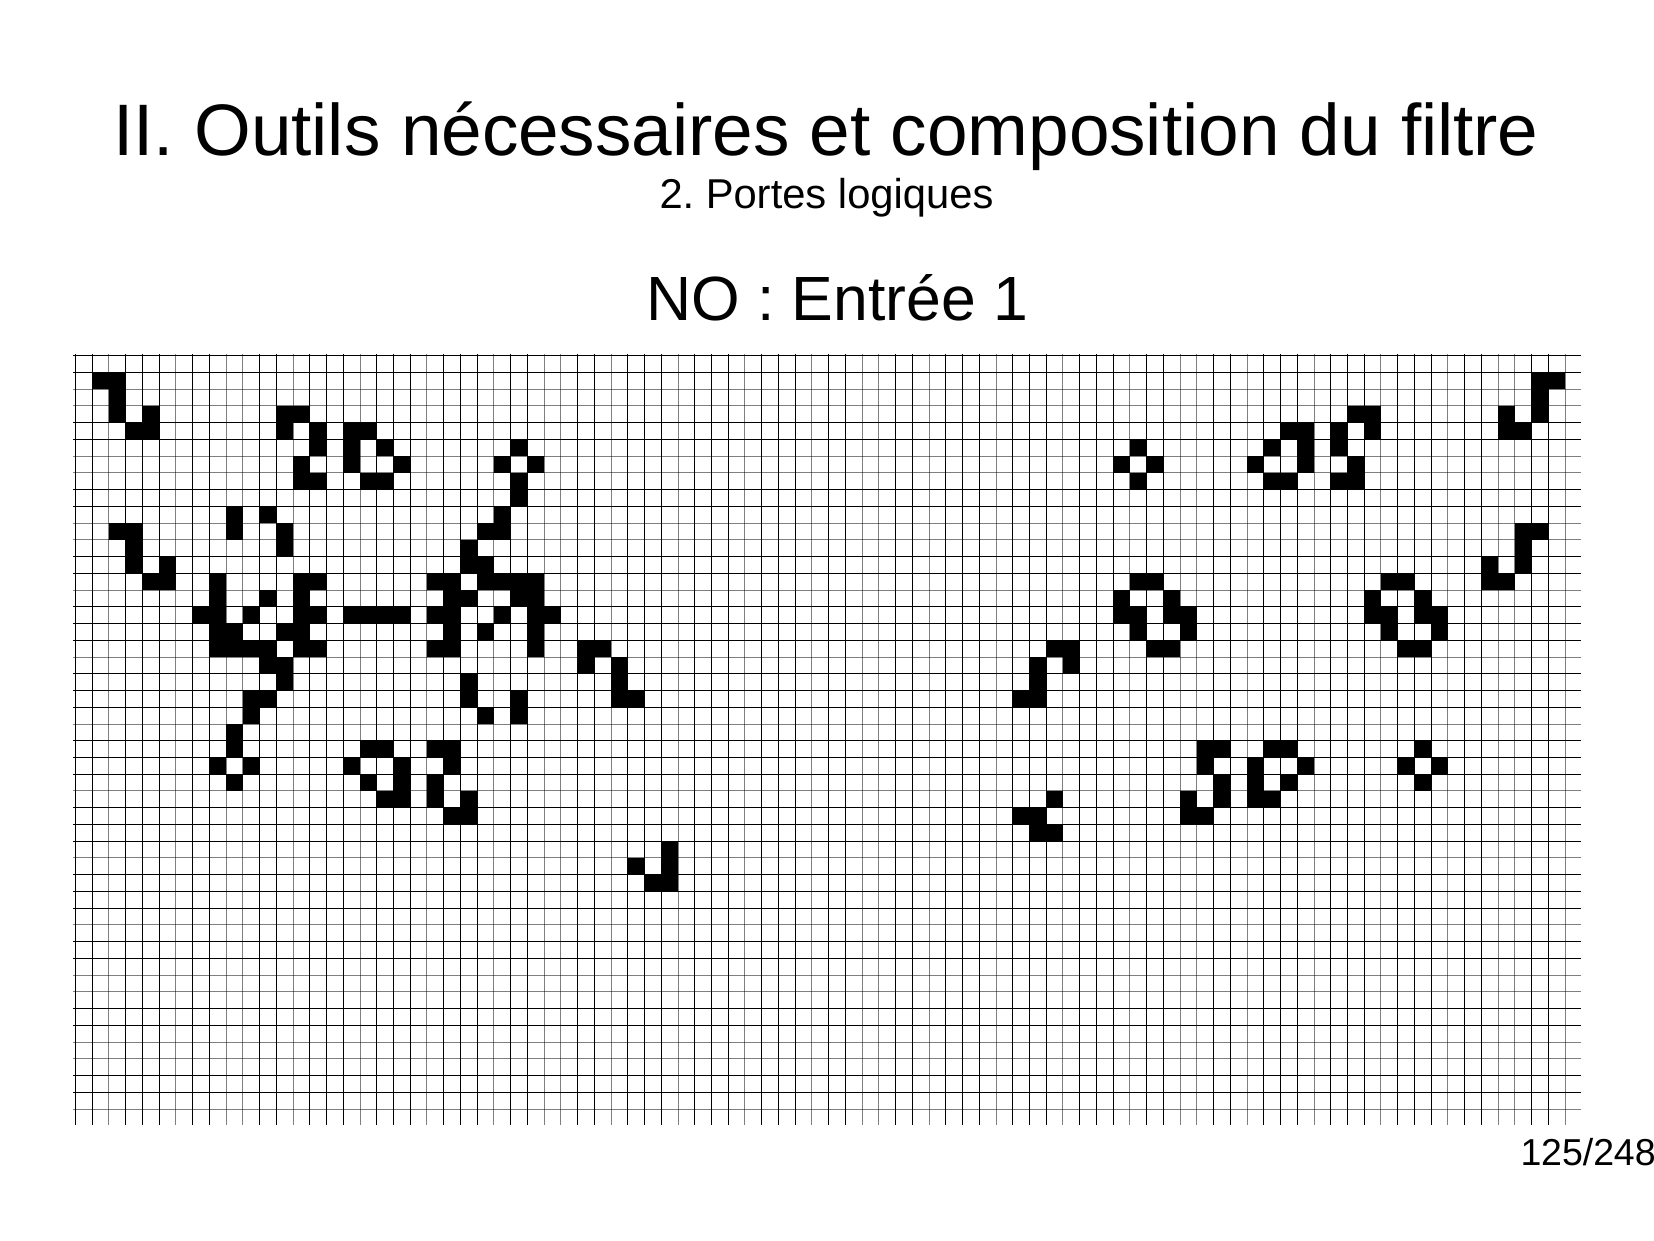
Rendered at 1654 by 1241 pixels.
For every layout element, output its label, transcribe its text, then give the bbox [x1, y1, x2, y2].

picture [73, 354, 1581, 1125]
title II. Outils nécessaires et composition du filtre 2. Portes logiques [82, 49, 1571, 257]
text_box NO : Entrée 1 [631, 256, 1044, 342]
text_box <number>/248 [1505, 1124, 1654, 1182]
